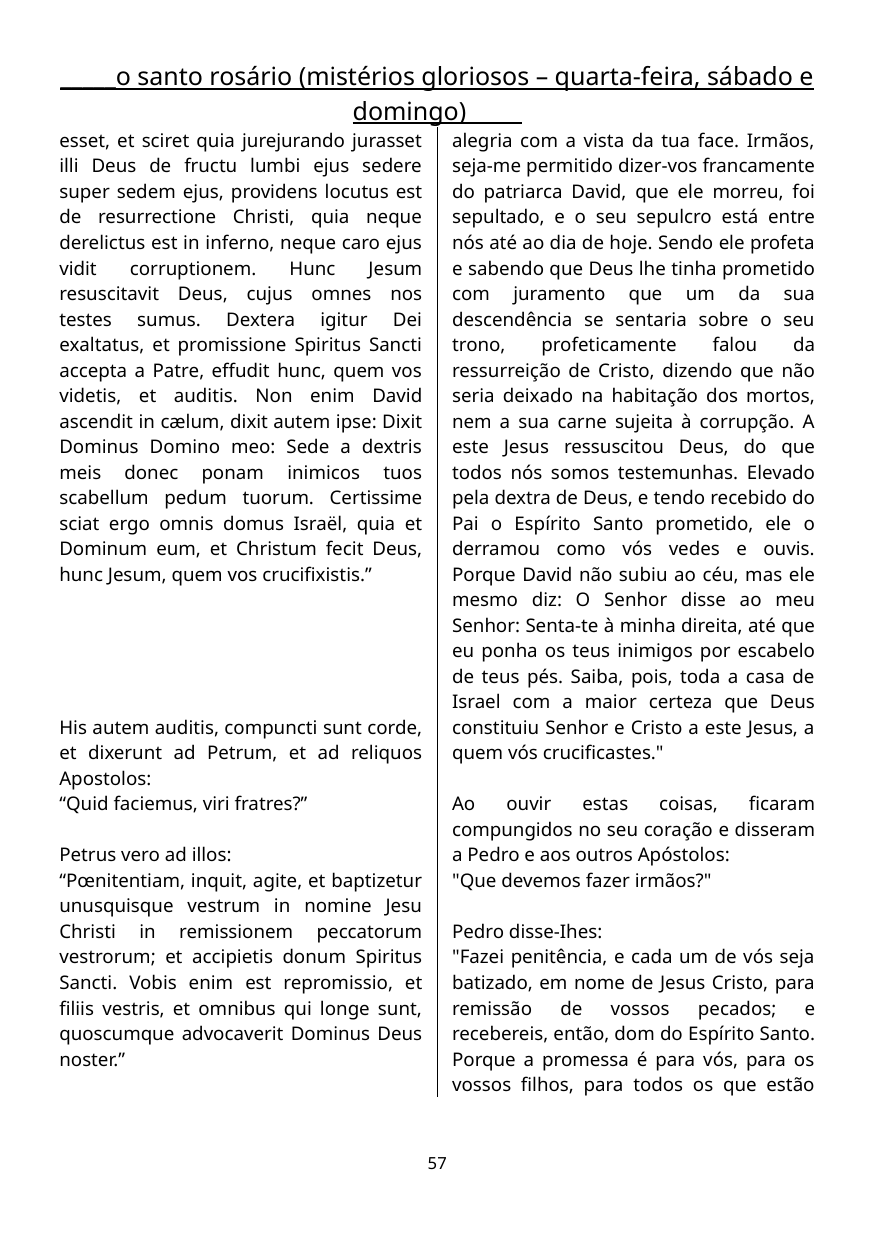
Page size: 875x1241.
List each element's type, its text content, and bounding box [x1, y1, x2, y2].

table_header esset, et sciret quia jurejurando jurasset illi Deus de fructu lumbi ejus sedere super sedem ejus, providens locutus est de resurrectione Christi, quia neque derelictus est in inferno, neque caro ejus vidit corruptionem. Hunc Jesum resuscitavit Deus, cujus omnes nos testes sumus. Dextera igitur Dei exaltatus, et promissione Spiritus Sancti accepta a Patre, effudit hunc, quem vos videtis, et auditis. Non enim David ascendit in cælum, dixit autem ipse: Dixit Dominus Domino meo: Sede a dextris meis donec ponam inimicos tuos scabellum pedum tuorum. Certissime sciat ergo omnis domus Israël, quia et Dominum eum, et Christum fecit Deus, hunc Jesum, quem vos crucifixistis.” His autem auditis, compuncti sunt corde, et dixerunt ad Petrum, et ad reliquos Apostolos: “Quid faciemus, viri fratres?” Petrus vero ad illos: “Pœnitentiam, inquit, agite, et baptizetur unusquisque vestrum in nomine Jesu Christi in remissionem peccatorum vestrorum; et accipietis donum Spiritus Sancti. Vobis enim est repromissio, et filiis vestris, et omnibus qui longe sunt, quoscumque advocaverit Dominus Deus noster.” [44, 127, 437, 1097]
table_header alegria com a vista da tua face. Irmãos, seja-me permitido dizer-vos francamente do patriarca David, que ele morreu, foi sepultado, e o seu sepulcro está entre nós até ao dia de hoje. Sendo ele profeta e sabendo que Deus lhe tinha prometido com juramento que um da sua descendência se sentaria sobre o seu trono, profeticamente falou da ressurreição de Cristo, dizendo que não seria deixado na habitação dos mortos, nem a sua carne sujeita à corrupção. A este Jesus ressuscitou Deus, do que todos nós somos testemunhas. Elevado pela dextra de Deus, e tendo recebido do Pai o Espírito Santo prometido, ele o derramou como vós vedes e ouvis. Porque David não subiu ao céu, mas ele mesmo diz: O Senhor disse ao meu Senhor: Senta-te à minha direita, até que eu ponha os teus inimigos por escabelo de teus pés. Saiba, pois, toda a casa de Israel com a maior certeza que Deus constituiu Senhor e Cristo a este Jesus, a quem vós crucificastes." Ao ouvir estas coisas, ficaram compungidos no seu coração e disseram a Pedro e aos outros Apóstolos: "Que devemos fazer irmãos?" Pedro disse-Ihes: "Fazei penitência, e cada um de vós seja batizado, em nome de Jesus Cristo, para remissão de vossos pecados; e recebereis, então, dom do Espírito Santo. Porque a promessa é para vós, para os vossos filhos, para todos os que estão [438, 127, 830, 1097]
